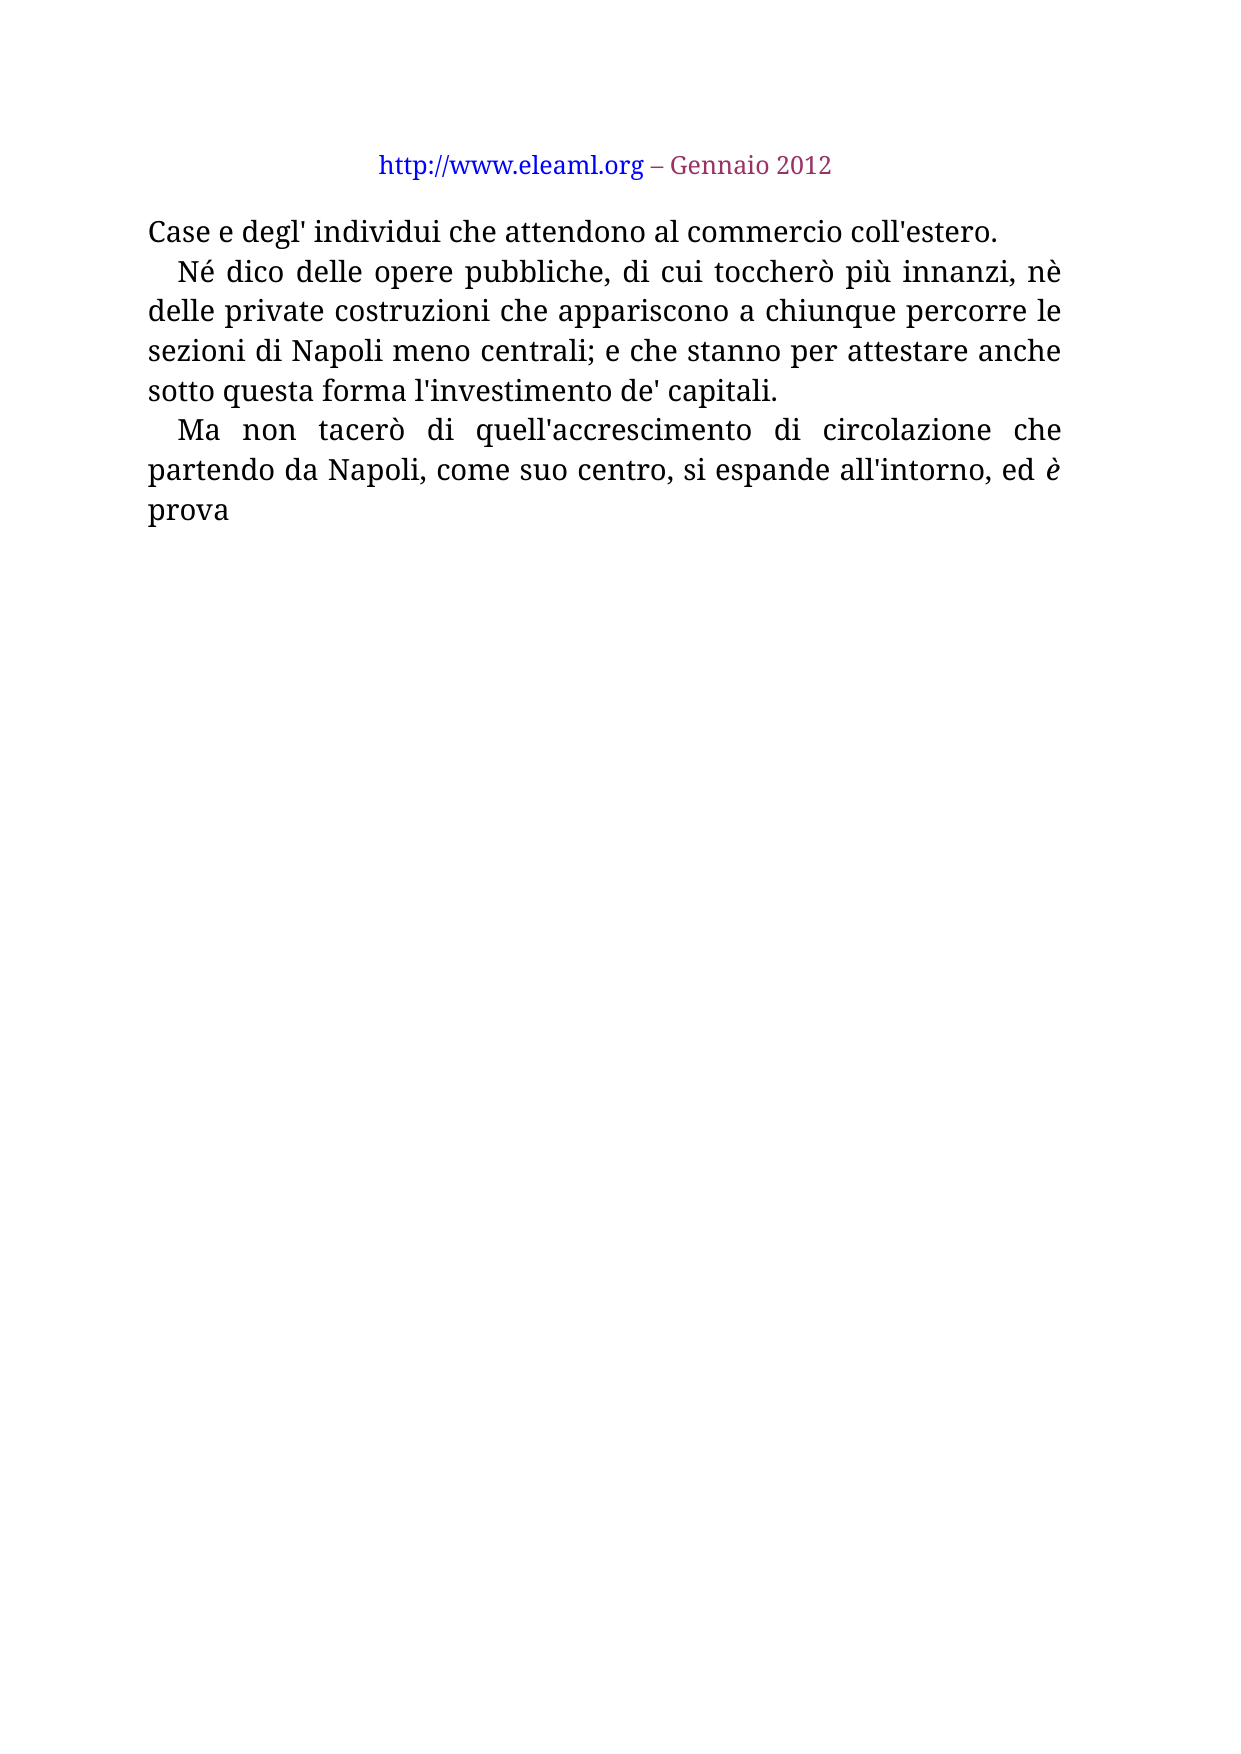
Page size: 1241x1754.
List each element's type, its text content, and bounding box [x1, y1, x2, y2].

text Né dico delle opere pubbliche, di cui toccherò più innanzi, nè delle private costruzioni che appariscono a chiunque percorre le sezioni di Napoli meno centrali; e che stanno per attestare anche sotto questa forma l'investimento de' capitali. [148, 251, 1063, 409]
text Case e degl' individui che attendono al commercio coll'estero. [148, 211, 1063, 251]
text Ma non tacerò di quell'accrescimento di circolazione che partendo da Napoli, come suo centro, si espande all'intorno, ed è prova [148, 409, 1063, 529]
